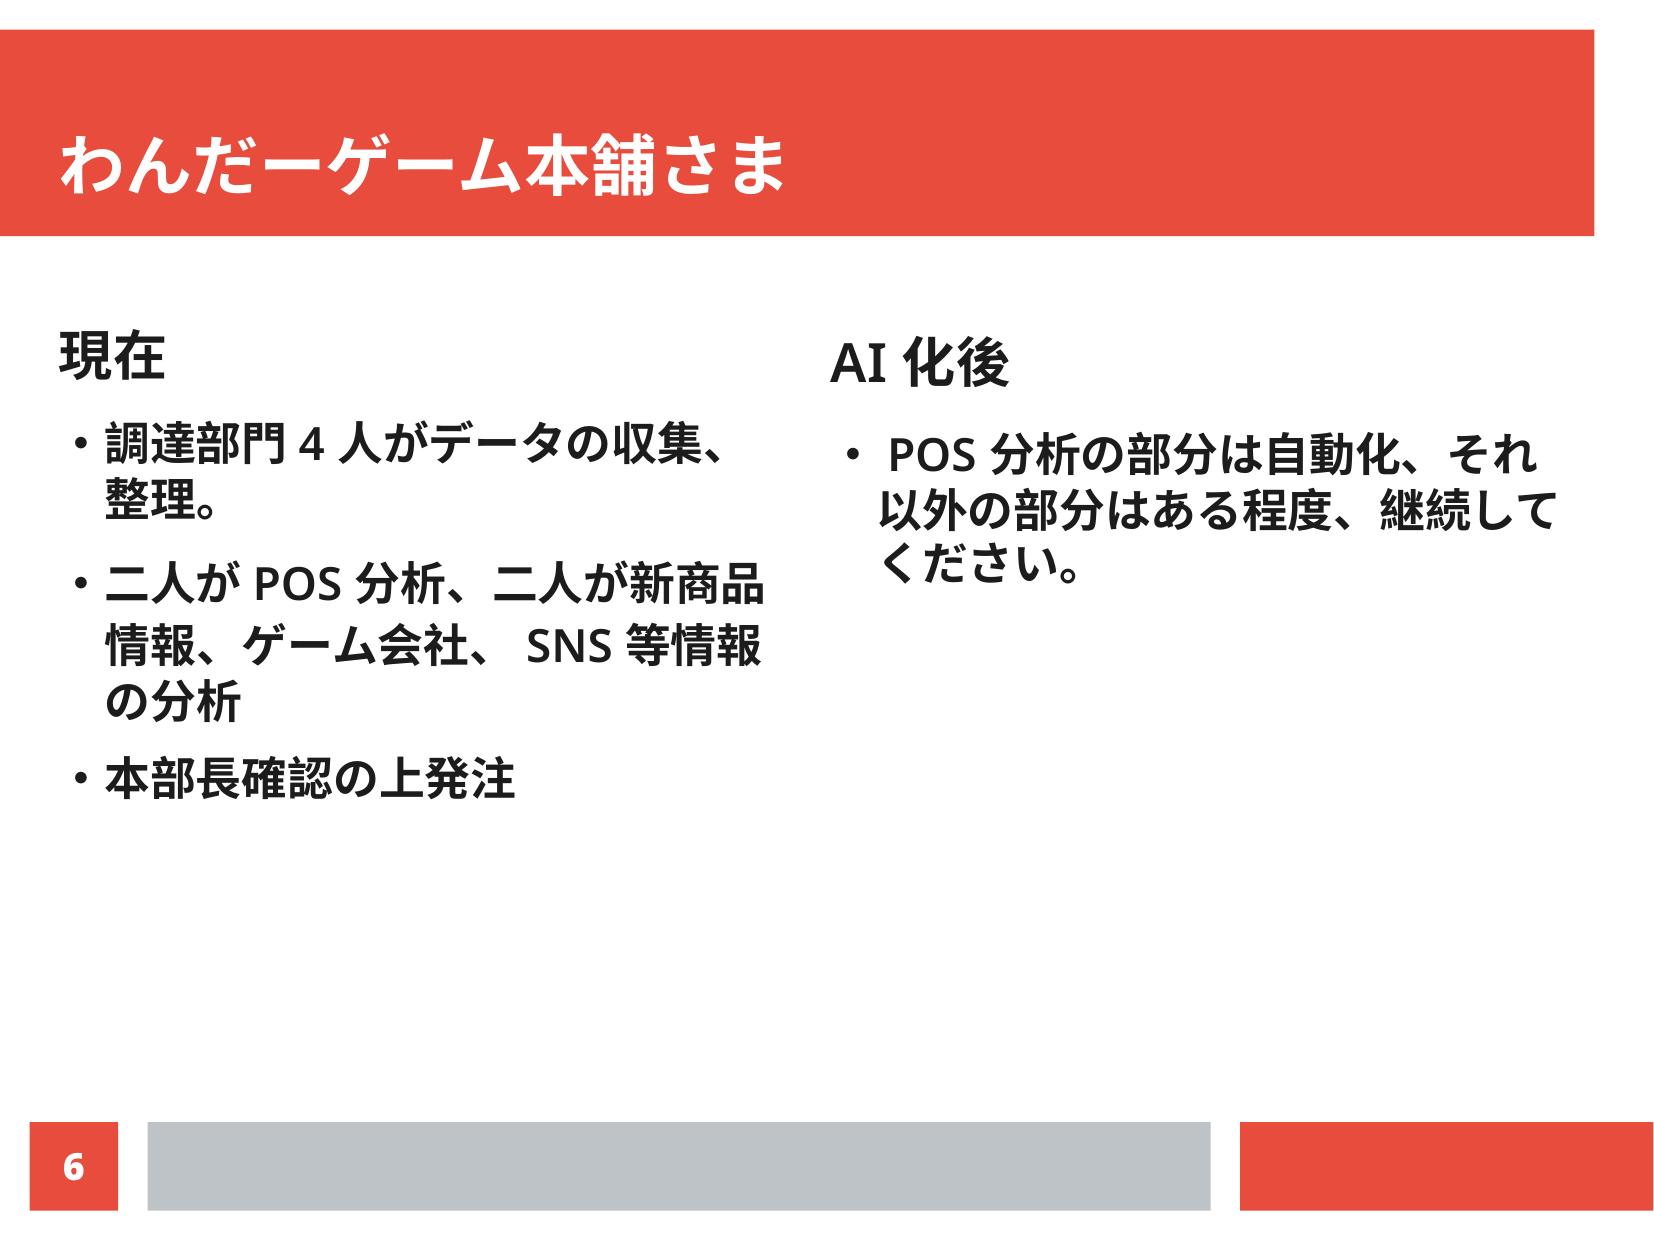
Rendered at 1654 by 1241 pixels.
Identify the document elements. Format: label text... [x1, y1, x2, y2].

list 現在 ・調達部門4人がデータの収集、 整理。 ・二人がPOS分析、二人が新商品 情報、ゲーム会社、SNS等情報 の分析 ・本部長確認の上発注 [59, 324, 794, 1093]
list AI化後 ・POS分析の部分は自動化、それ 以外の部分はある程度、継続して ください。 [830, 324, 1566, 1093]
title わんだーゲーム本舗さま [59, 59, 1595, 207]
